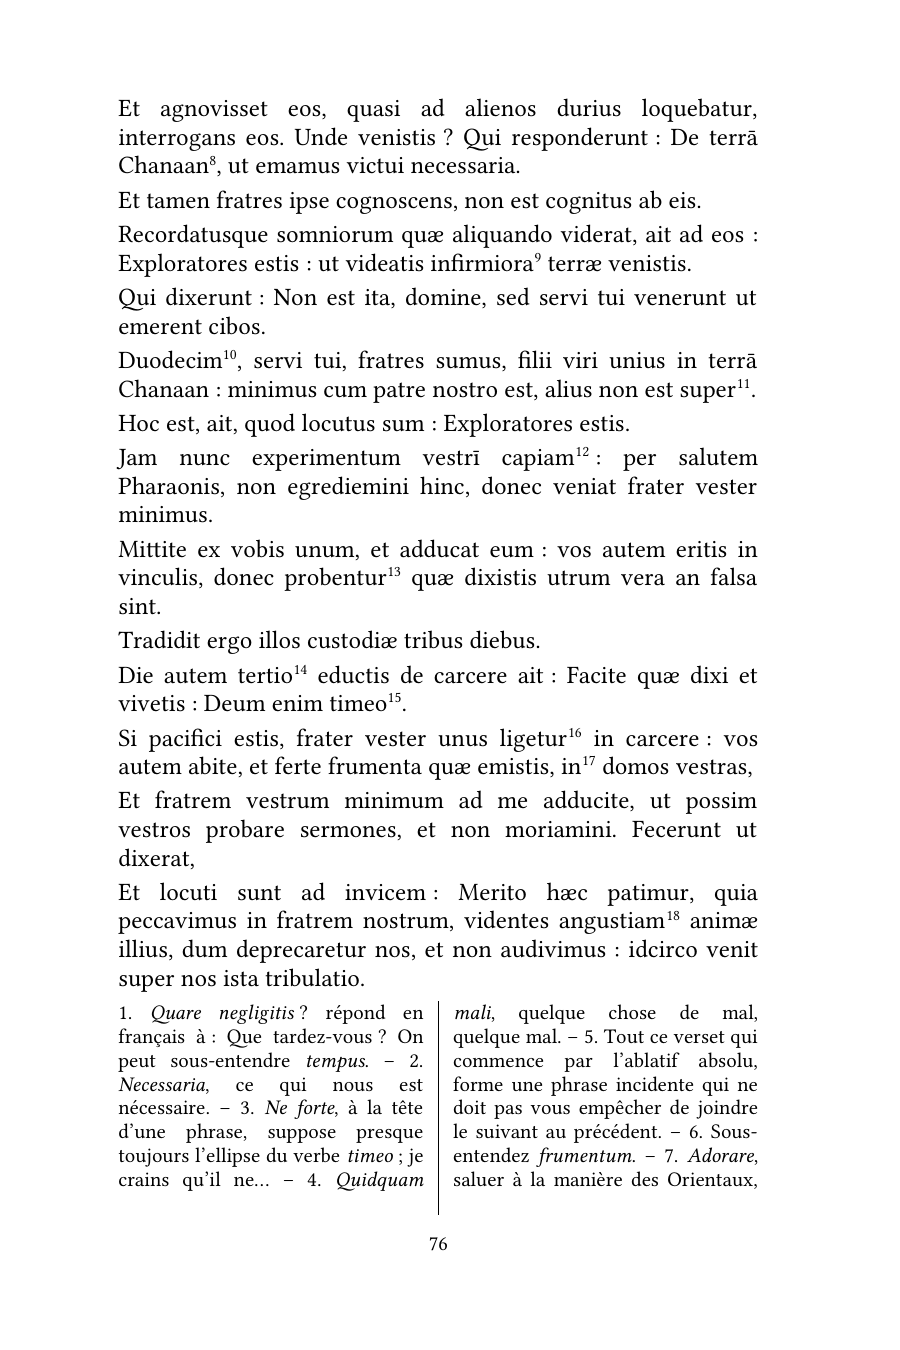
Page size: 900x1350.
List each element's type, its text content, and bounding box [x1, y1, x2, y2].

text Et fratrem vestrum minimum ad me adducite, ut possim vestros probare sermones, et non moriamini. Fecerunt ut dixerat, [118, 787, 758, 872]
text Et tamen fratres ipse cognoscens, non est cognitus ab eis. [118, 186, 758, 214]
text Duodecim10, servi tui, fratres sumus, filii viri unius in terrā Chanaan : minimus cum patre nostro est, alius non est super11. [118, 346, 758, 403]
text Jam nunc experimentum vestrī capiam12 : per salutem Pharaonis, non egrediemini hinc, donec veniat frater vester minimus. [118, 443, 758, 529]
text Recordatusque somniorum quæ aliquando viderat, ait ad eos : Exploratores estis : ut videatis infirmiora9 terræ venistis. [118, 220, 758, 277]
text Hoc est, ait, quod locutus sum : Exploratores estis. [118, 409, 758, 438]
text Die autem tertio14 eductis de carcere ait : Facite quæ dixi et vivetis : Deum enim timeo15. [118, 661, 758, 718]
text 1. Quare negligitis ? répond en français à : Que tardez-vous ? On peut sous-entendre tempus. – 2. Necessaria, ce qui nous est nécessaire. – 3. Ne forte, à la tête d’une phrase, suppose presque toujours l’ellipse du verbe timeo ; je crains qu’il ne… – 4. Quidquam [118, 1001, 423, 1191]
text Si pacifici estis, frater vester unus ligetur16 in carcere : vos autem abite, et ferte frumenta quæ emistis, in17 domos vestras, [118, 724, 758, 781]
text Et locuti sunt ad invicem : Merito hæc patimur, quia peccavimus in fratrem nostrum, videntes angustiam18 animæ illius, dum deprecaretur nos, et non audivimus : idcirco venit super nos ista tribulatio. [118, 878, 758, 992]
text Et agnovisset eos, quasi ad alienos durius loquebatur, interrogans eos. Unde venistis ? Qui responderunt : De terrā Chanaan8, ut emamus victui necessaria. [118, 94, 758, 180]
text Qui dixerunt : Non est ita, domine, sed servi tui venerunt ut emerent cibos. [118, 283, 758, 340]
text Mittite ex vobis unum, et adducat eum : vos autem eritis in vinculis, donec probentur13 quæ dixistis utrum vera an falsa sint. [118, 535, 758, 621]
text Tradidit ergo illos custodiæ tribus diebus. [118, 626, 758, 655]
text mali, quelque chose de mal, quelque mal. – 5. Tout ce verset qui commence par l’ablatif absolu, forme une phrase incidente qui ne doit pas vous empêcher de joindre le suivant au précédent. – 6. Sous-entendez frumentum. – 7. Adorare, saluer à la manière des Orientaux, [453, 1001, 758, 1191]
